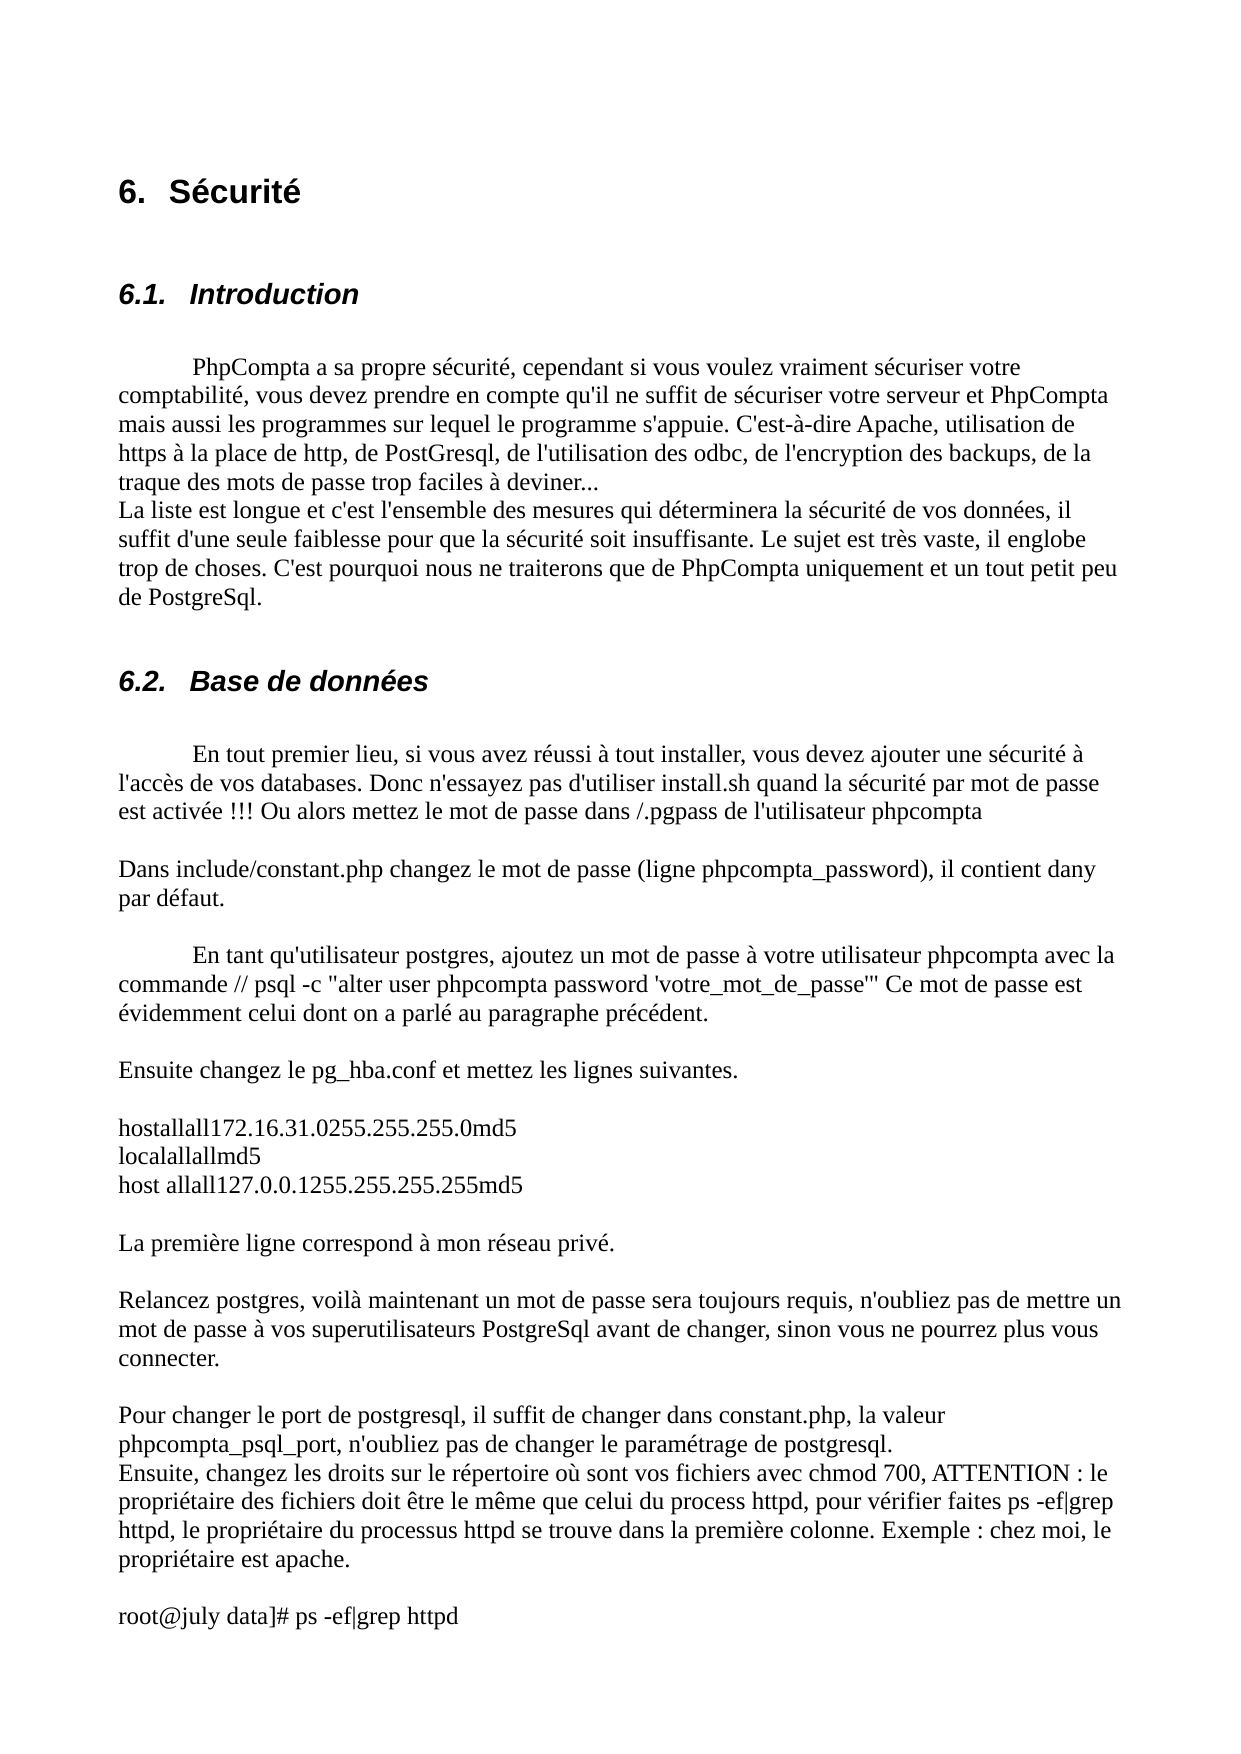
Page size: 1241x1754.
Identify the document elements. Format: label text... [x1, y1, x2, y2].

subtitle Base de données [118, 664, 1122, 698]
text En tout premier lieu, si vous avez réussi à tout installer, vous devez ajouter une sécurité à l'accès de vos databases. Donc n'essayez pas d'utiliser install.sh quand la sécurité par mot de passe est activée !!! Ou alors mettez le mot de passe dans /.pgpass de l'utilisateur phpcompta [118, 739, 1122, 825]
text La liste est longue et c'est l'ensemble des mesures qui déterminera la sécurité de vos données, il suffit d'une seule faiblesse pour que la sécurité soit insuffisante. Le sujet est très vaste, il englobe trop de choses. C'est pourquoi nous ne traiterons que de PhpCompta uniquement et un tout petit peu de PostgreSql. [118, 495, 1122, 610]
text PhpCompta a sa propre sécurité, cependant si vous voulez vraiment sécuriser votre comptabilité, vous devez prendre en compte qu'il ne suffit de sécuriser votre serveur et PhpCompta mais aussi les programmes sur lequel le programme s'appuie. C'est-à-dire Apache, utilisation de https à la place de http, de PostGresql, de l'utilisation des odbc, de l'encryption des backups, de la traque des mots de passe trop faciles à deviner... [118, 352, 1122, 495]
text Ensuite changez le pg_hba.conf et mettez les lignes suivantes. [118, 1055, 1122, 1084]
text Dans include/constant.php changez le mot de passe (ligne phpcompta_password), il contient dany par défaut. [118, 854, 1122, 911]
subtitle Sécurité [118, 172, 1122, 211]
subtitle Introduction [118, 277, 1122, 310]
text Relancez postgres, voilà maintenant un mot de passe sera toujours requis, n'oubliez pas de mettre un mot de passe à vos superutilisateurs PostgreSql avant de changer, sinon vous ne pourrez plus vous connecter. [118, 1285, 1122, 1371]
text En tant qu'utilisateur postgres, ajoutez un mot de passe à votre utilisateur phpcompta avec la commande // psql -c "alter user phpcompta password 'votre_mot_de_passe'" Ce mot de passe est évidemment celui dont on a parlé au paragraphe précédent. [118, 940, 1122, 1026]
text Ensuite, changez les droits sur le répertoire où sont vos fichiers avec chmod 700, ATTENTION : le propriétaire des fichiers doit être le même que celui du process httpd, pour vérifier faites ps -ef|grep httpd, le propriétaire du processus httpd se trouve dans la première colonne. Exemple : chez moi, le propriétaire est apache. [118, 1458, 1122, 1573]
text hostallall172.16.31.0255.255.255.0md5 [118, 1113, 1122, 1141]
text localallallmd5 [118, 1141, 1122, 1170]
text Pour changer le port de postgresql, il suffit de changer dans constant.php, la valeur phpcompta_psql_port, n'oubliez pas de changer le paramétrage de postgresql. [118, 1400, 1122, 1458]
text La première ligne correspond à mon réseau privé. [118, 1228, 1122, 1256]
text host allall127.0.0.1255.255.255.255md5 [118, 1170, 1122, 1199]
text root@july data]# ps -ef|grep httpd [118, 1601, 1122, 1630]
